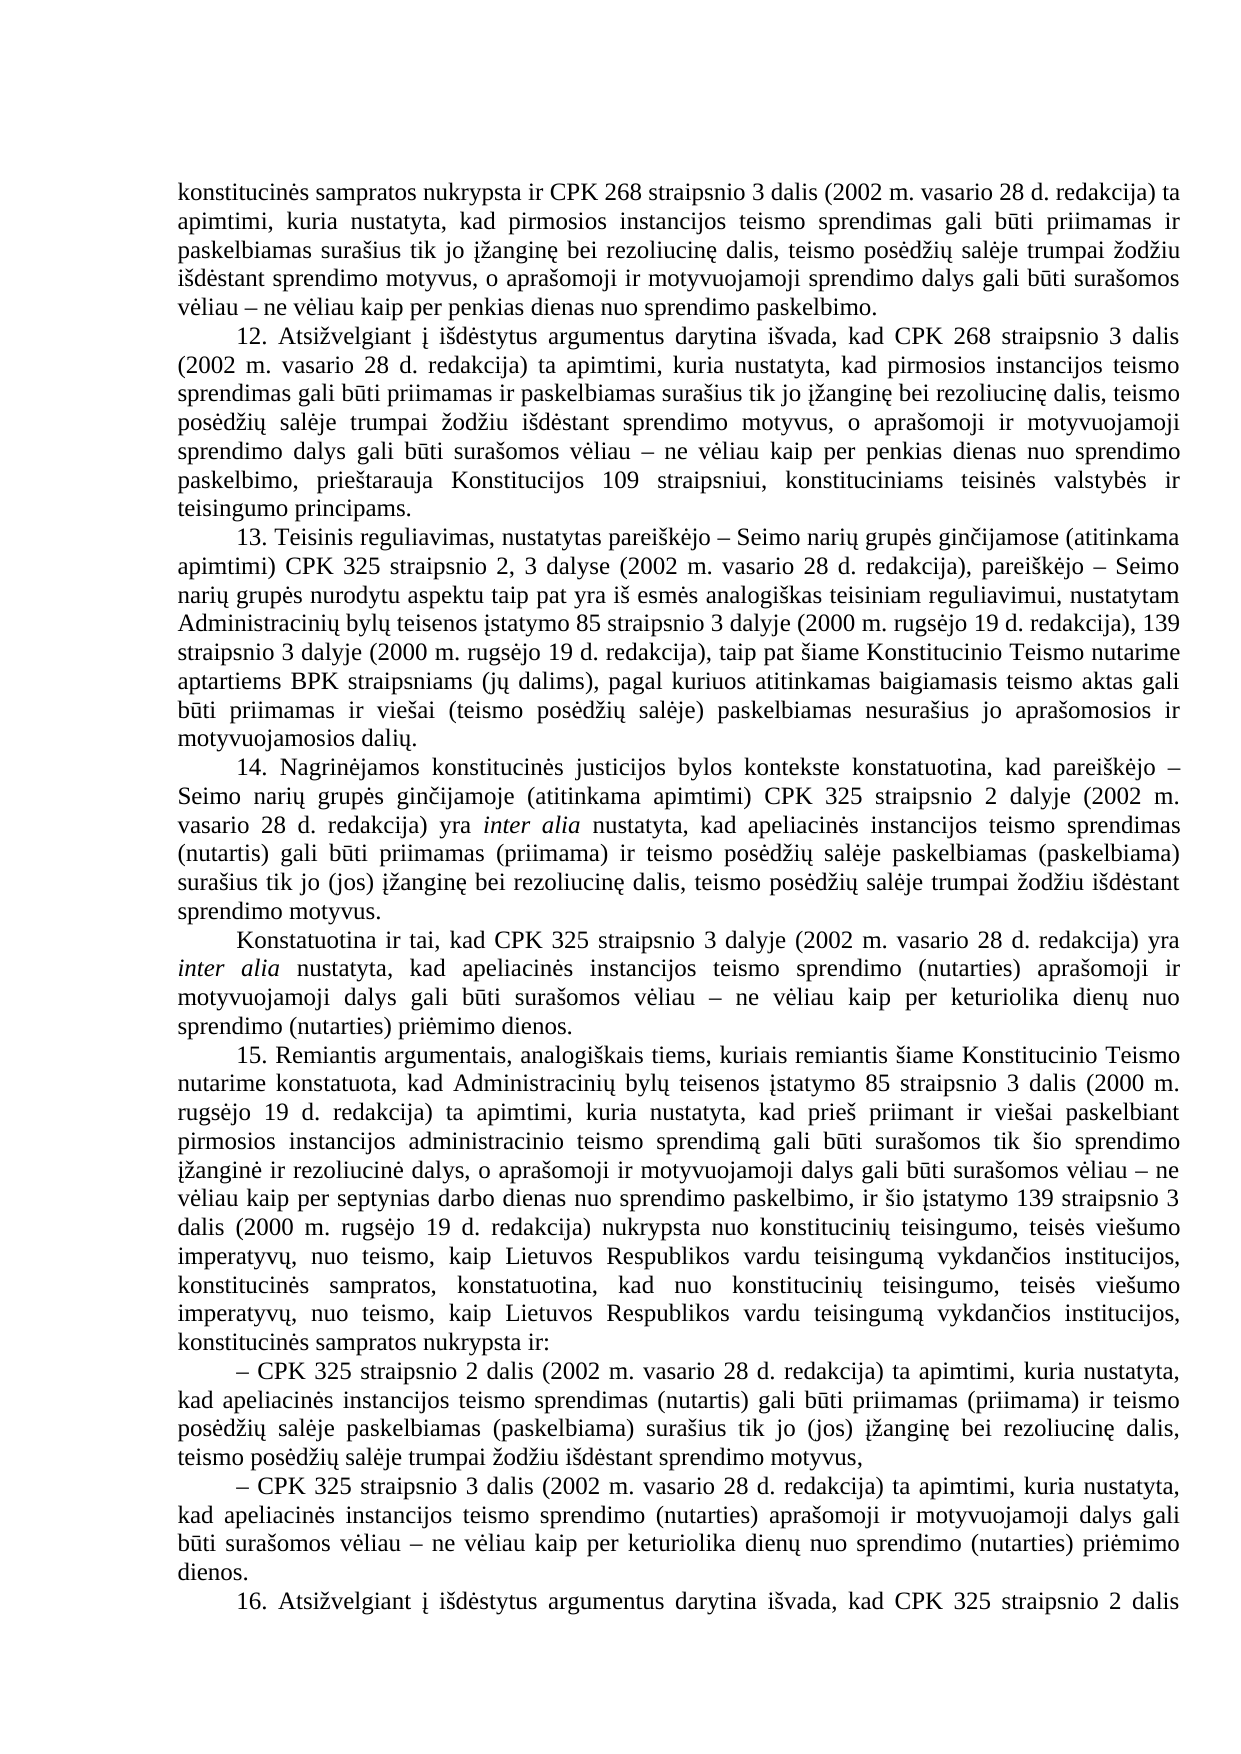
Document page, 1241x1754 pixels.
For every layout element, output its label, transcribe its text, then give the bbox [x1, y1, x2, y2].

text 15. Remiantis argumentais, analogiškais tiems, kuriais remiantis šiame Konstitucinio Teismo nutarime konstatuota, kad Administracinių bylų teisenos įstatymo 85 straipsnio 3 dalis (2000 m. rugsėjo 19 d. redakcija) ta apimtimi, kuria nustatyta, kad prieš priimant ir viešai paskelbiant pirmosios instancijos administracinio teismo sprendimą gali būti surašomos tik šio sprendimo įžanginė ir rezoliucinė dalys, o aprašomoji ir motyvuojamoji dalys gali būti surašomos vėliau – ne vėliau kaip per septynias darbo dienas nuo sprendimo paskelbimo, ir šio įstatymo 139 straipsnio 3 dalis (2000 m. rugsėjo 19 d. redakcija) nukrypsta nuo konstitucinių teisingumo, teisės viešumo imperatyvų, nuo teismo, kaip Lietuvos Respublikos vardu teisingumą vykdančios institucijos, konstitucinės sampratos, konstatuotina, kad nuo konstitucinių teisingumo, teisės viešumo imperatyvų, nuo teismo, kaip Lietuvos Respublikos vardu teisingumą vykdančios institucijos, konstitucinės sampratos nukrypsta ir: [177, 1040, 1181, 1356]
text 14. Nagrinėjamos konstitucinės justicijos bylos kontekste konstatuotina, kad pareiškėjo – Seimo narių grupės ginčijamoje (atitinkama apimtimi) CPK 325 straipsnio 2 dalyje (2002 m. vasario 28 d. redakcija) yra inter alia nustatyta, kad apeliacinės instancijos teismo sprendimas (nutartis) gali būti priimamas (priimama) ir teismo posėdžių salėje paskelbiamas (paskelbiama) surašius tik jo (jos) įžanginę bei rezoliucinę dalis, teismo posėdžių salėje trumpai žodžiu išdėstant sprendimo motyvus. [177, 752, 1181, 925]
text – CPK 325 straipsnio 2 dalis (2002 m. vasario 28 d. redakcija) ta apimtimi, kuria nustatyta, kad apeliacinės instancijos teismo sprendimas (nutartis) gali būti priimamas (priimama) ir teismo posėdžių salėje paskelbiamas (paskelbiama) surašius tik jo (jos) įžanginę bei rezoliucinę dalis, teismo posėdžių salėje trumpai žodžiu išdėstant sprendimo motyvus, [177, 1356, 1181, 1471]
text 13. Teisinis reguliavimas, nustatytas pareiškėjo – Seimo narių grupės ginčijamose (atitinkama apimtimi) CPK 325 straipsnio 2, 3 dalyse (2002 m. vasario 28 d. redakcija), pareiškėjo – Seimo narių grupės nurodytu aspektu taip pat yra iš esmės analogiškas teisiniam reguliavimui, nustatytam Administracinių bylų teisenos įstatymo 85 straipsnio 3 dalyje (2000 m. rugsėjo 19 d. redakcija), 139 straipsnio 3 dalyje (2000 m. rugsėjo 19 d. redakcija), taip pat šiame Konstitucinio Teismo nutarime aptartiems BPK straipsniams (jų dalims), pagal kuriuos atitinkamas baigiamasis teismo aktas gali būti priimamas ir viešai (teismo posėdžių salėje) paskelbiamas nesurašius jo aprašomosios ir motyvuojamosios dalių. [177, 522, 1181, 752]
text Konstatuotina ir tai, kad CPK 325 straipsnio 3 dalyje (2002 m. vasario 28 d. redakcija) yra inter alia nustatyta, kad apeliacinės instancijos teismo sprendimo (nutarties) aprašomoji ir motyvuojamoji dalys gali būti surašomos vėliau – ne vėliau kaip per keturiolika dienų nuo sprendimo (nutarties) priėmimo dienos. [177, 925, 1181, 1040]
text konstitucinės sampratos nukrypsta ir CPK 268 straipsnio 3 dalis (2002 m. vasario 28 d. redakcija) ta apimtimi, kuria nustatyta, kad pirmosios instancijos teismo sprendimas gali būti priimamas ir paskelbiamas surašius tik jo įžanginę bei rezoliucinę dalis, teismo posėdžių salėje trumpai žodžiu išdėstant sprendimo motyvus, o aprašomoji ir motyvuojamoji sprendimo dalys gali būti surašomos vėliau – ne vėliau kaip per penkias dienas nuo sprendimo paskelbimo. [177, 177, 1181, 321]
text 12. Atsižvelgiant į išdėstytus argumentus darytina išvada, kad CPK 268 straipsnio 3 dalis (2002 m. vasario 28 d. redakcija) ta apimtimi, kuria nustatyta, kad pirmosios instancijos teismo sprendimas gali būti priimamas ir paskelbiamas surašius tik jo įžanginę bei rezoliucinę dalis, teismo posėdžių salėje trumpai žodžiu išdėstant sprendimo motyvus, o aprašomoji ir motyvuojamoji sprendimo dalys gali būti surašomos vėliau – ne vėliau kaip per penkias dienas nuo sprendimo paskelbimo, prieštarauja Konstitucijos 109 straipsniui, konstituciniams teisinės valstybės ir teisingumo principams. [177, 321, 1181, 522]
text 16. Atsižvelgiant į išdėstytus argumentus darytina išvada, kad CPK 325 straipsnio 2 dalis [177, 1586, 1181, 1615]
text – CPK 325 straipsnio 3 dalis (2002 m. vasario 28 d. redakcija) ta apimtimi, kuria nustatyta, kad apeliacinės instancijos teismo sprendimo (nutarties) aprašomoji ir motyvuojamoji dalys gali būti surašomos vėliau – ne vėliau kaip per keturiolika dienų nuo sprendimo (nutarties) priėmimo dienos. [177, 1471, 1181, 1586]
